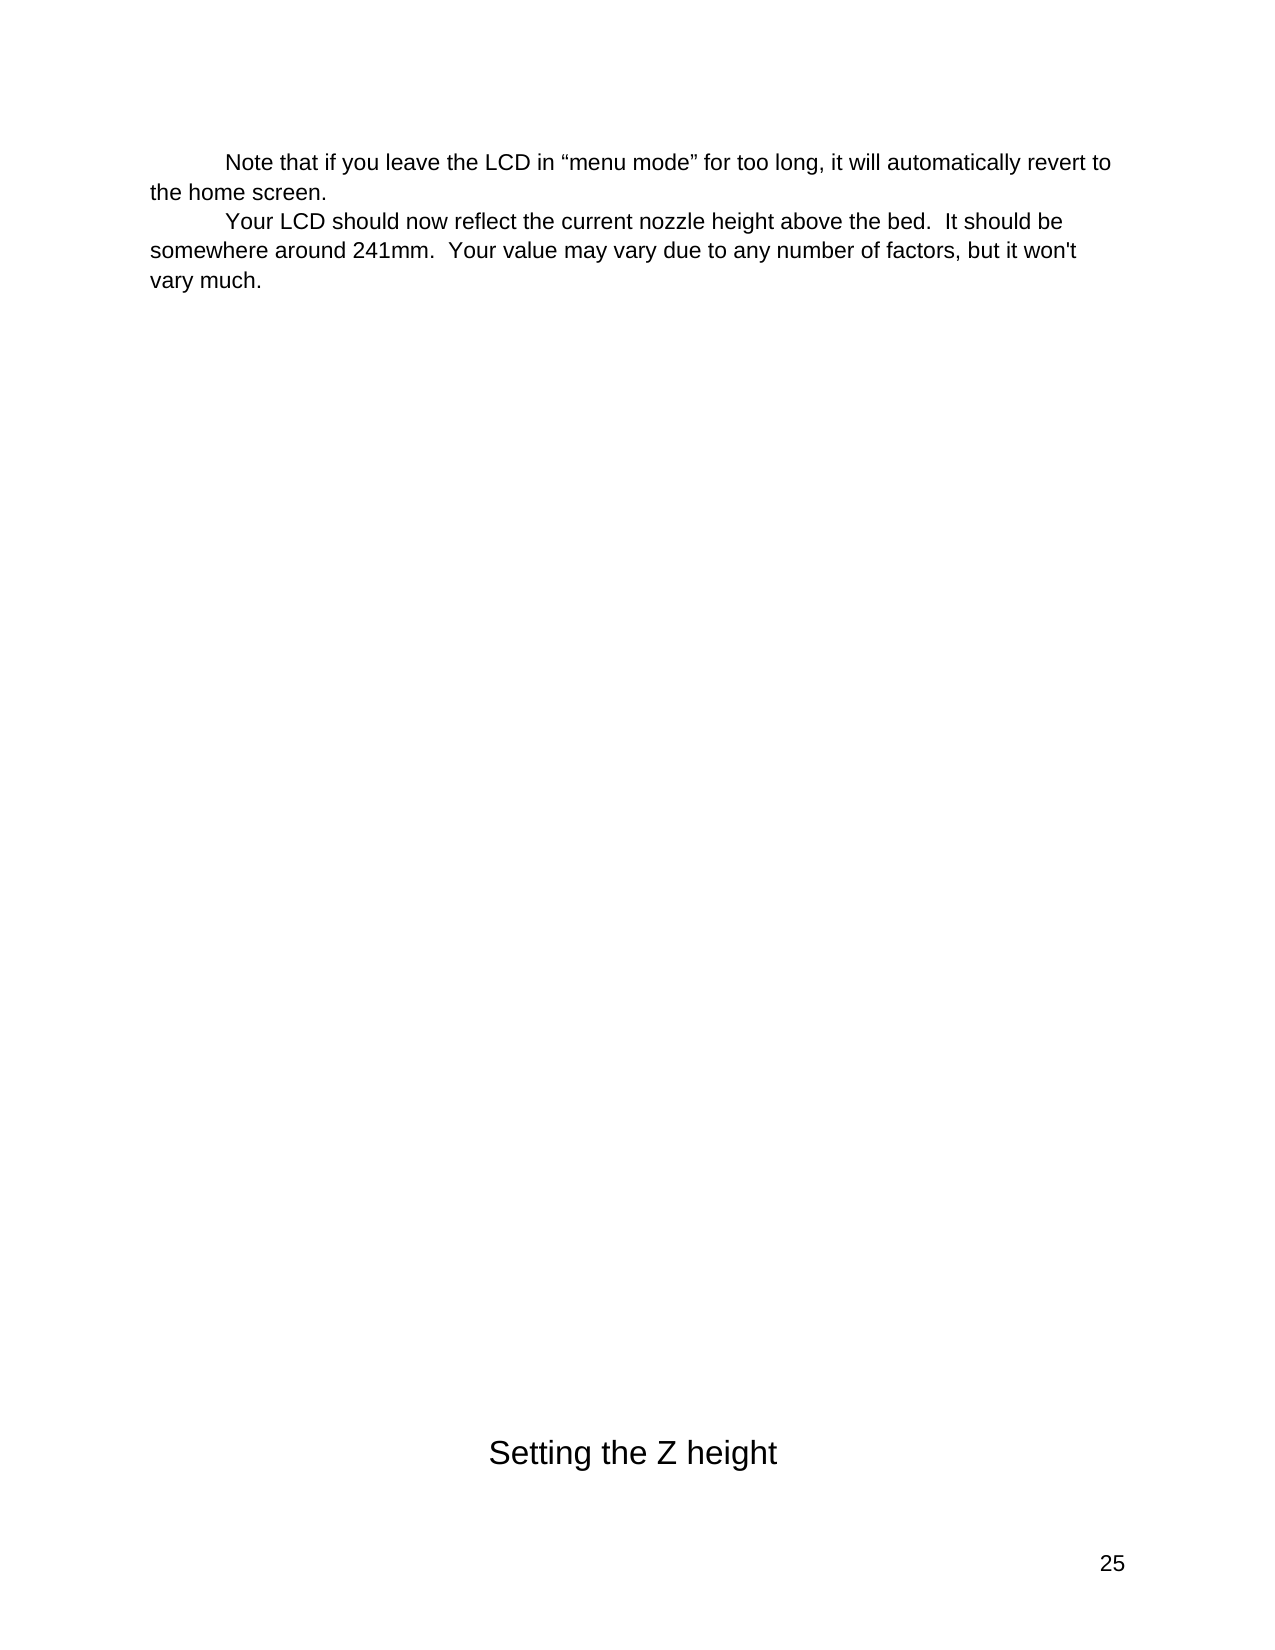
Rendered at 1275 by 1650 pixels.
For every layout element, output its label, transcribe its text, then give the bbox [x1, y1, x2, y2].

text Note that if you leave the LCD in “menu mode” for too long, it will automatically revert to the home screen. [150, 150, 1125, 205]
subtitle Setting the Z height [150, 1434, 1125, 1471]
text Your LCD should now reflect the current nozzle height above the bed. It should be somewhere around 241mm. Your value may vary due to any number of factors, but it won't vary much. [150, 209, 1125, 293]
